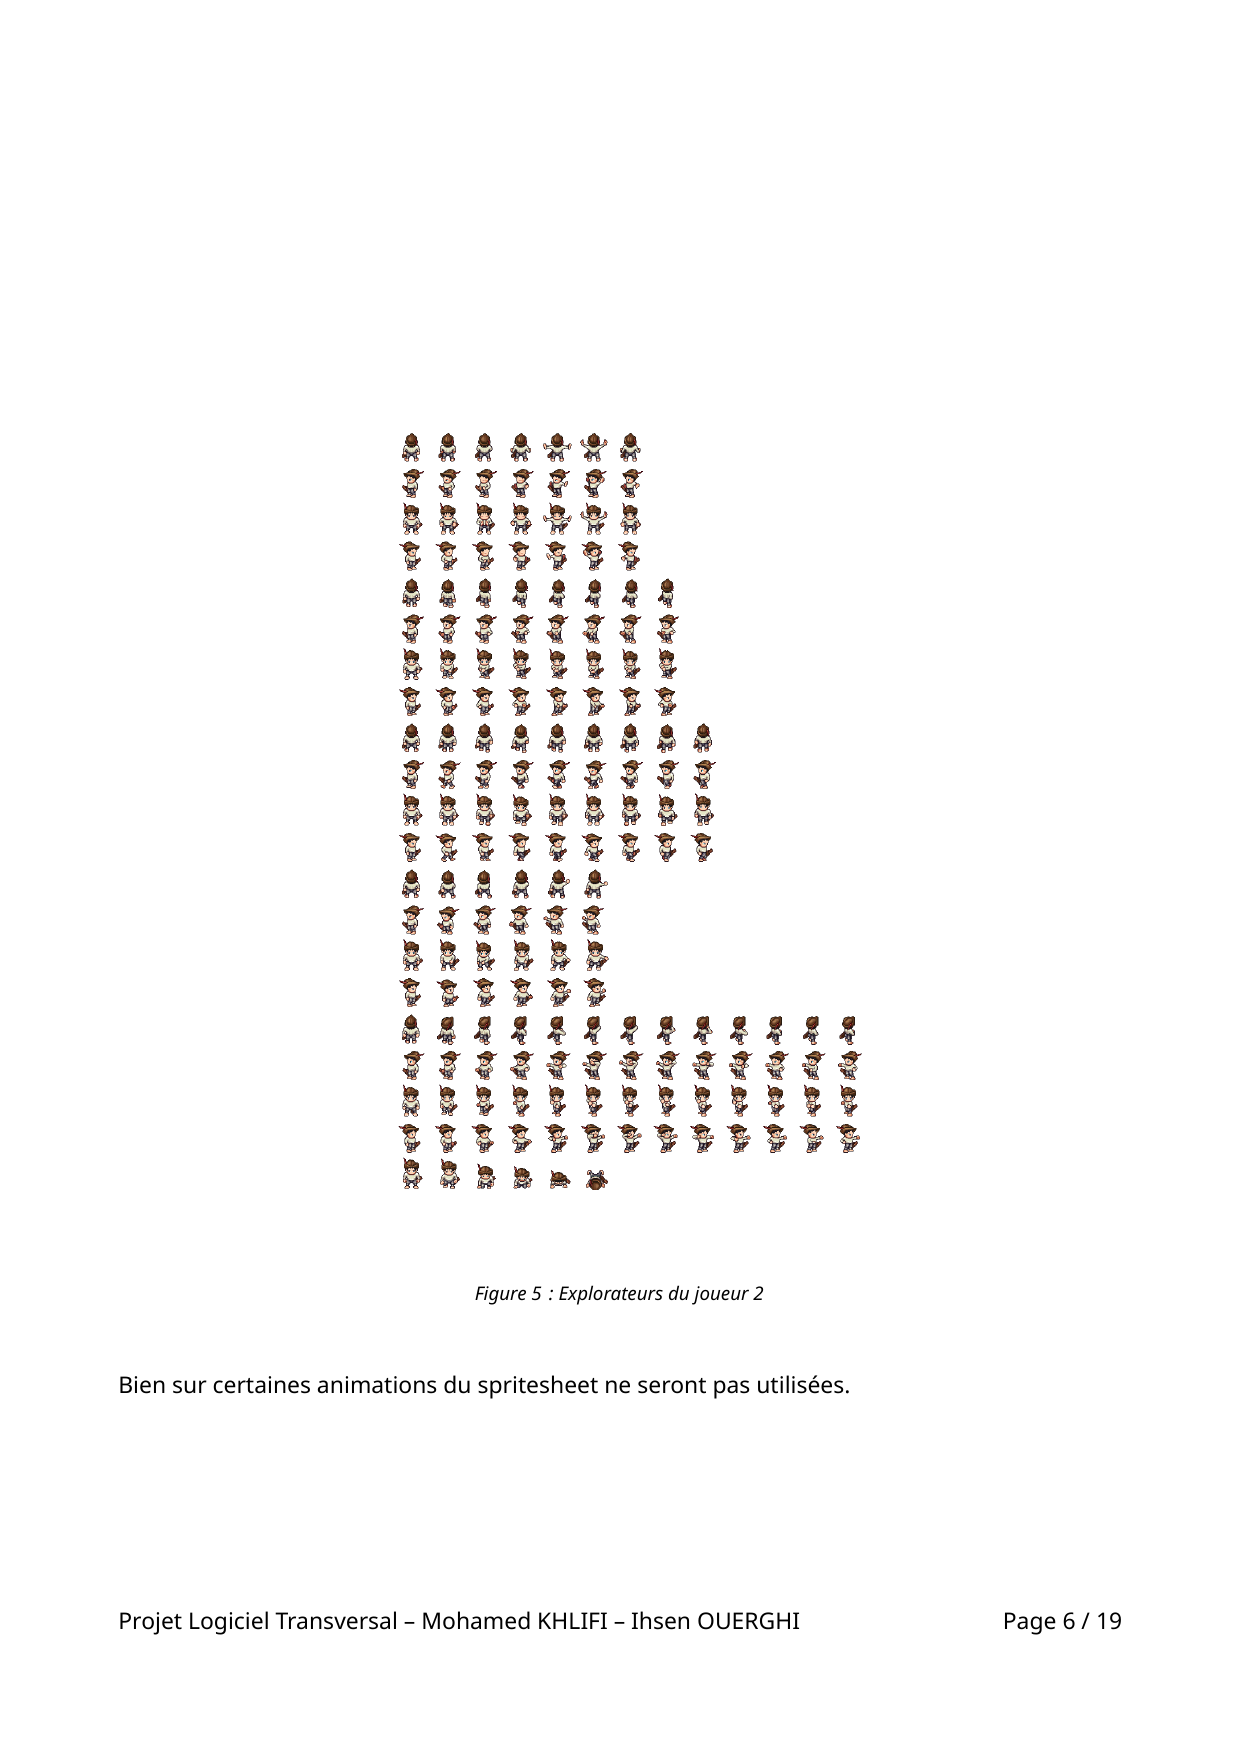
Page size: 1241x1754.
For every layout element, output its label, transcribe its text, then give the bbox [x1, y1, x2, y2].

text Bien sur certaines animations du spritesheet ne seront pas utilisées. [118, 1369, 1122, 1400]
text Figure 5 : Explorateurs du joueur 2 [118, 1280, 1122, 1306]
picture [393, 426, 867, 1190]
